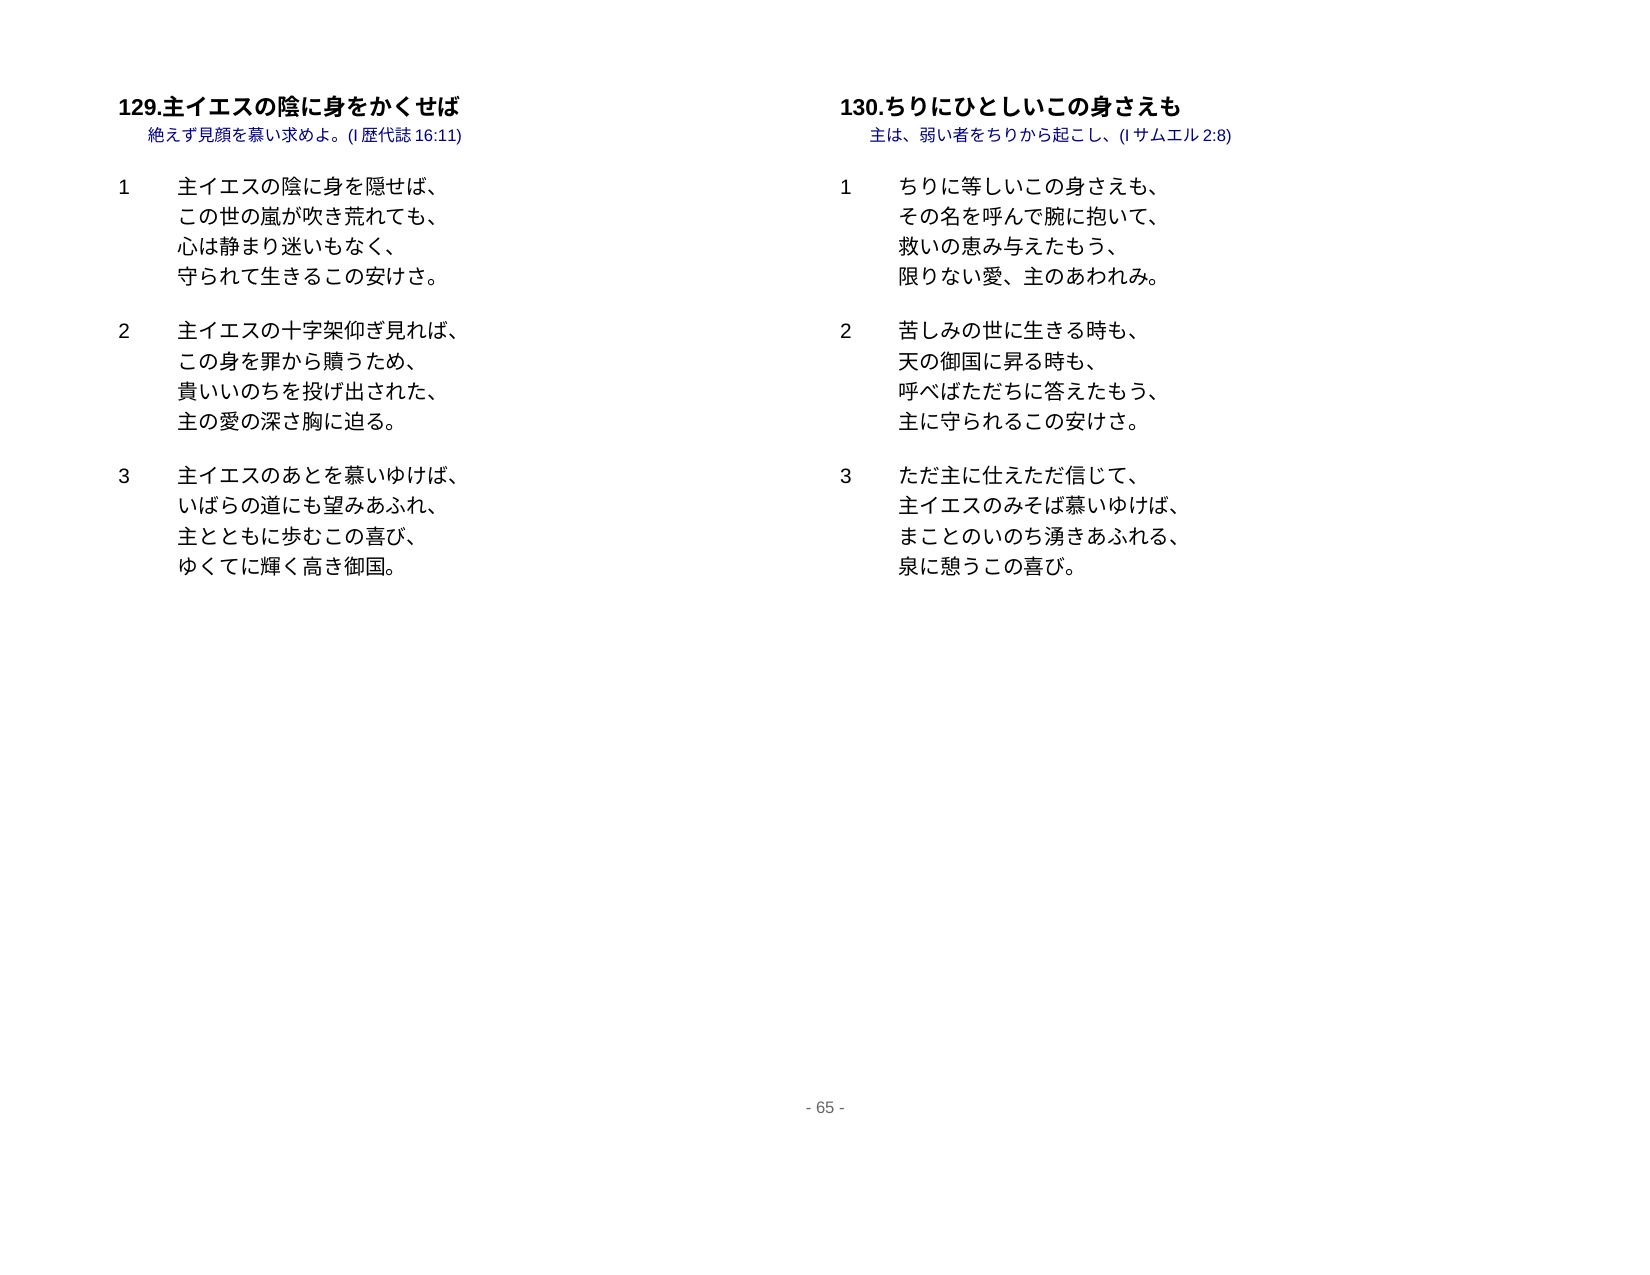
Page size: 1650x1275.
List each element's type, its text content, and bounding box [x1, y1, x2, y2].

text 2 主イエスの十字架仰ぎ見れば、 [118, 315, 810, 345]
text 主の愛の深さ胸に迫る。 [118, 405, 810, 436]
text 絶えず見顔を慕い求めよ。(I歴代誌16:11) [148, 122, 810, 146]
title 129.主イエスの陰に身をかくせば [118, 88, 810, 122]
text 主とともに歩むこの喜び、 [118, 520, 810, 550]
text ゆくてに輝く高き御国。 [118, 550, 810, 580]
text 3 主イエスのあとを慕いゆけば、 [118, 459, 810, 490]
text 主イエスのみそば慕いゆけば、 [840, 490, 1532, 520]
text 貴いいのちを投げ出された、 [118, 375, 810, 405]
text 主は、弱い者をちりから起こし、(Iサムエル2:8) [869, 122, 1532, 146]
text 心は静まり迷いもなく、 [118, 230, 810, 261]
text 1 主イエスの陰に身を隠せば、 [118, 170, 810, 200]
text この世の嵐が吹き荒れても、 [118, 200, 810, 230]
text この身を罪から贖うため、 [118, 345, 810, 375]
text 呼べばただちに答えたもう、 [840, 375, 1532, 405]
text 救いの恵み与えたもう、 [840, 230, 1532, 261]
text いばらの道にも望みあふれ、 [118, 490, 810, 520]
text 天の御国に昇る時も、 [840, 345, 1532, 375]
text 限りない愛、主のあわれみ。 [840, 261, 1532, 291]
text まことのいのち湧きあふれる、 [840, 520, 1532, 550]
text 守られて生きるこの安けさ。 [118, 261, 810, 291]
text 1 ちりに等しいこの身さえも、 [840, 170, 1532, 200]
text その名を呼んで腕に抱いて、 [840, 200, 1532, 230]
text 主に守られるこの安けさ。 [840, 405, 1532, 436]
text 2 苦しみの世に生きる時も、 [840, 315, 1532, 345]
text 3 ただ主に仕えただ信じて、 [840, 459, 1532, 490]
text 泉に憩うこの喜び。 [840, 550, 1532, 580]
title 130.ちりにひとしいこの身さえも [840, 88, 1532, 122]
